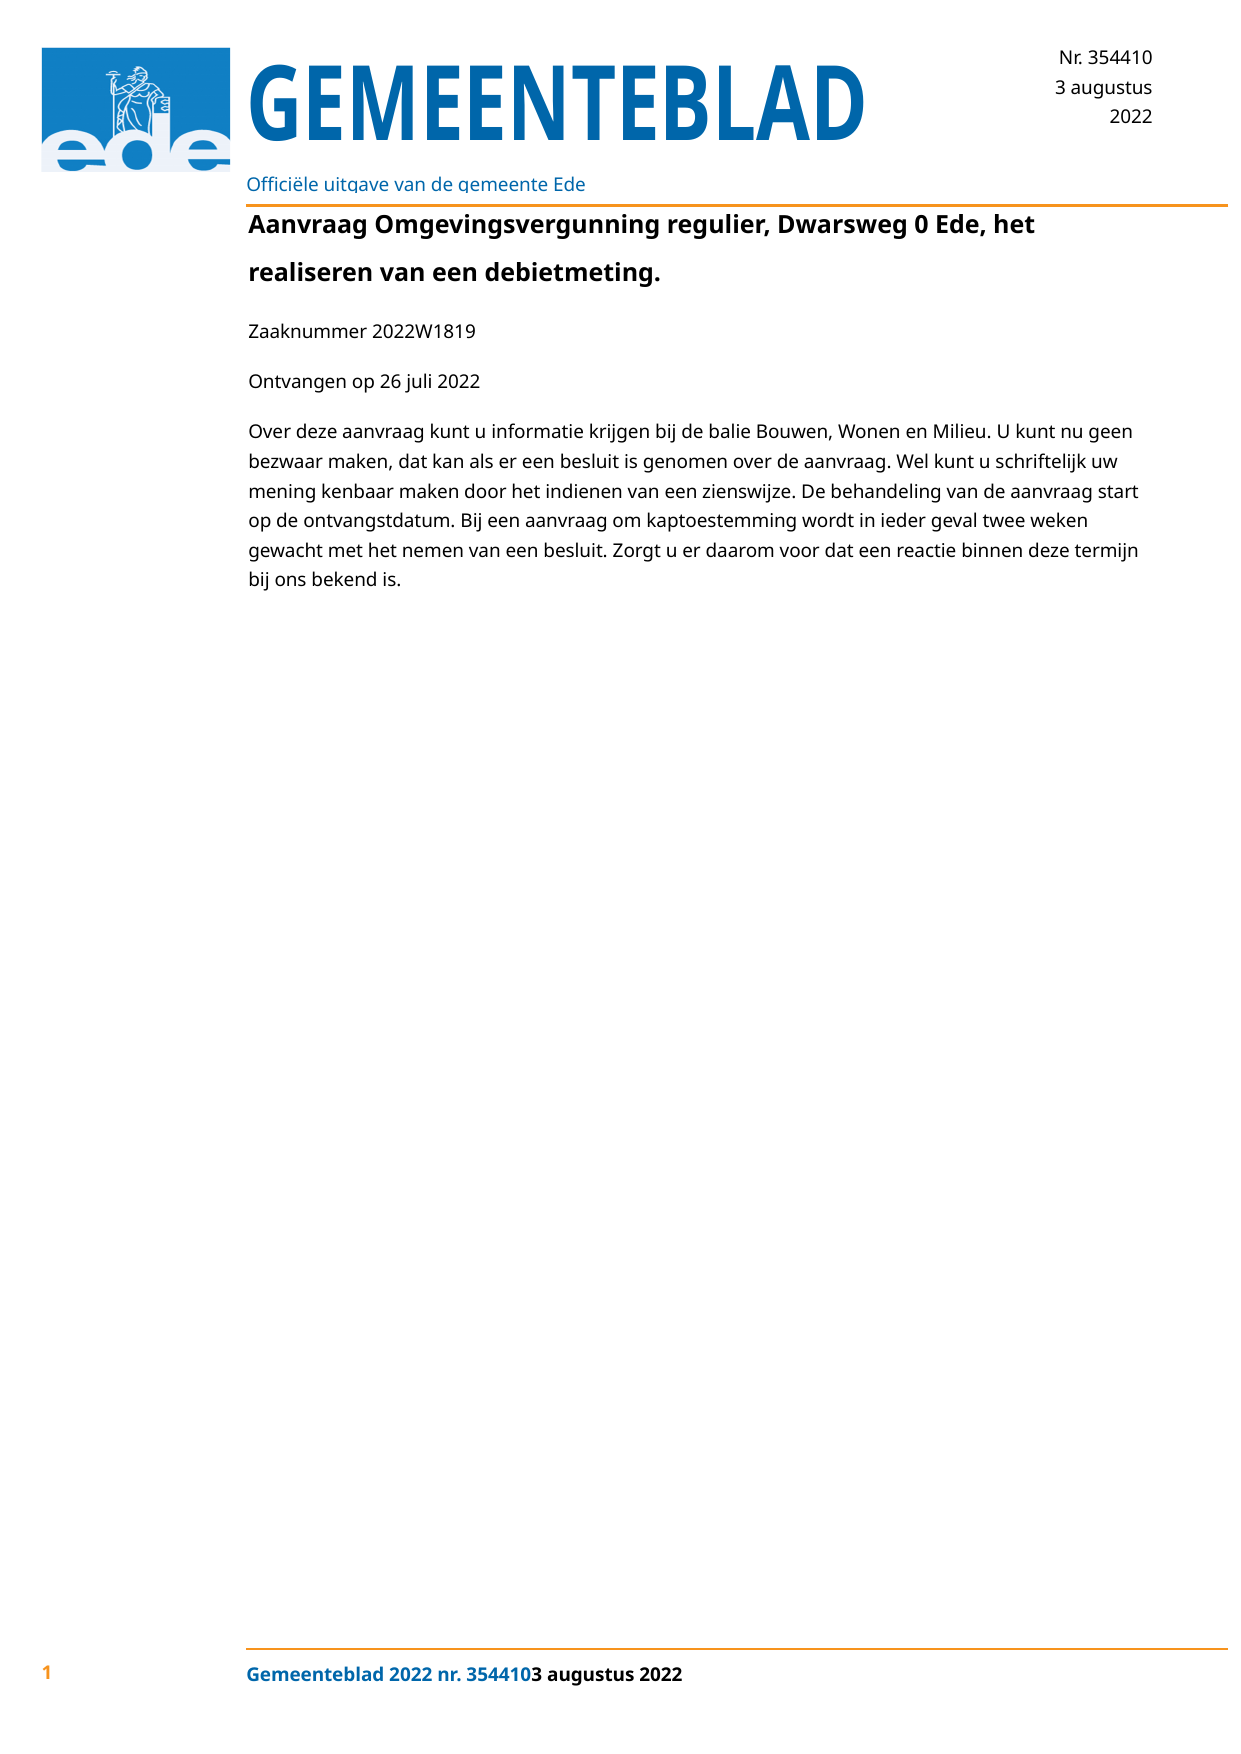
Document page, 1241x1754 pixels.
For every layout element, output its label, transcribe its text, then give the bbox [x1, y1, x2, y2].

text Aanvraag Omgevingsvergunning regulier, Dwarsweg 0 Ede, het realiseren van een debietmeting. [248, 207, 1152, 288]
text Ontvangen op 26 juli 2022 [248, 368, 1152, 394]
text Over deze aanvraag kunt u informatie krijgen bij de balie Bouwen, Wonen en Milieu. U kunt nu geen bezwaar maken, dat kan als er een besluit is genomen over de aanvraag. Wel kunt u schriftelijk uw mening kenbaar maken door het indienen van een zienswijze. De behandeling van de aanvraag start op de ontvangstdatum. Bij een aanvraag om kaptoestemming wordt in ieder geval twee weken gewacht met het nemen van een besluit. Zorgt u er daarom voor dat een reactie binnen deze termijn bij ons bekend is. [248, 419, 1152, 592]
picture [41, 47, 231, 172]
text Zaaknummer 2022W1819 [248, 318, 1152, 344]
